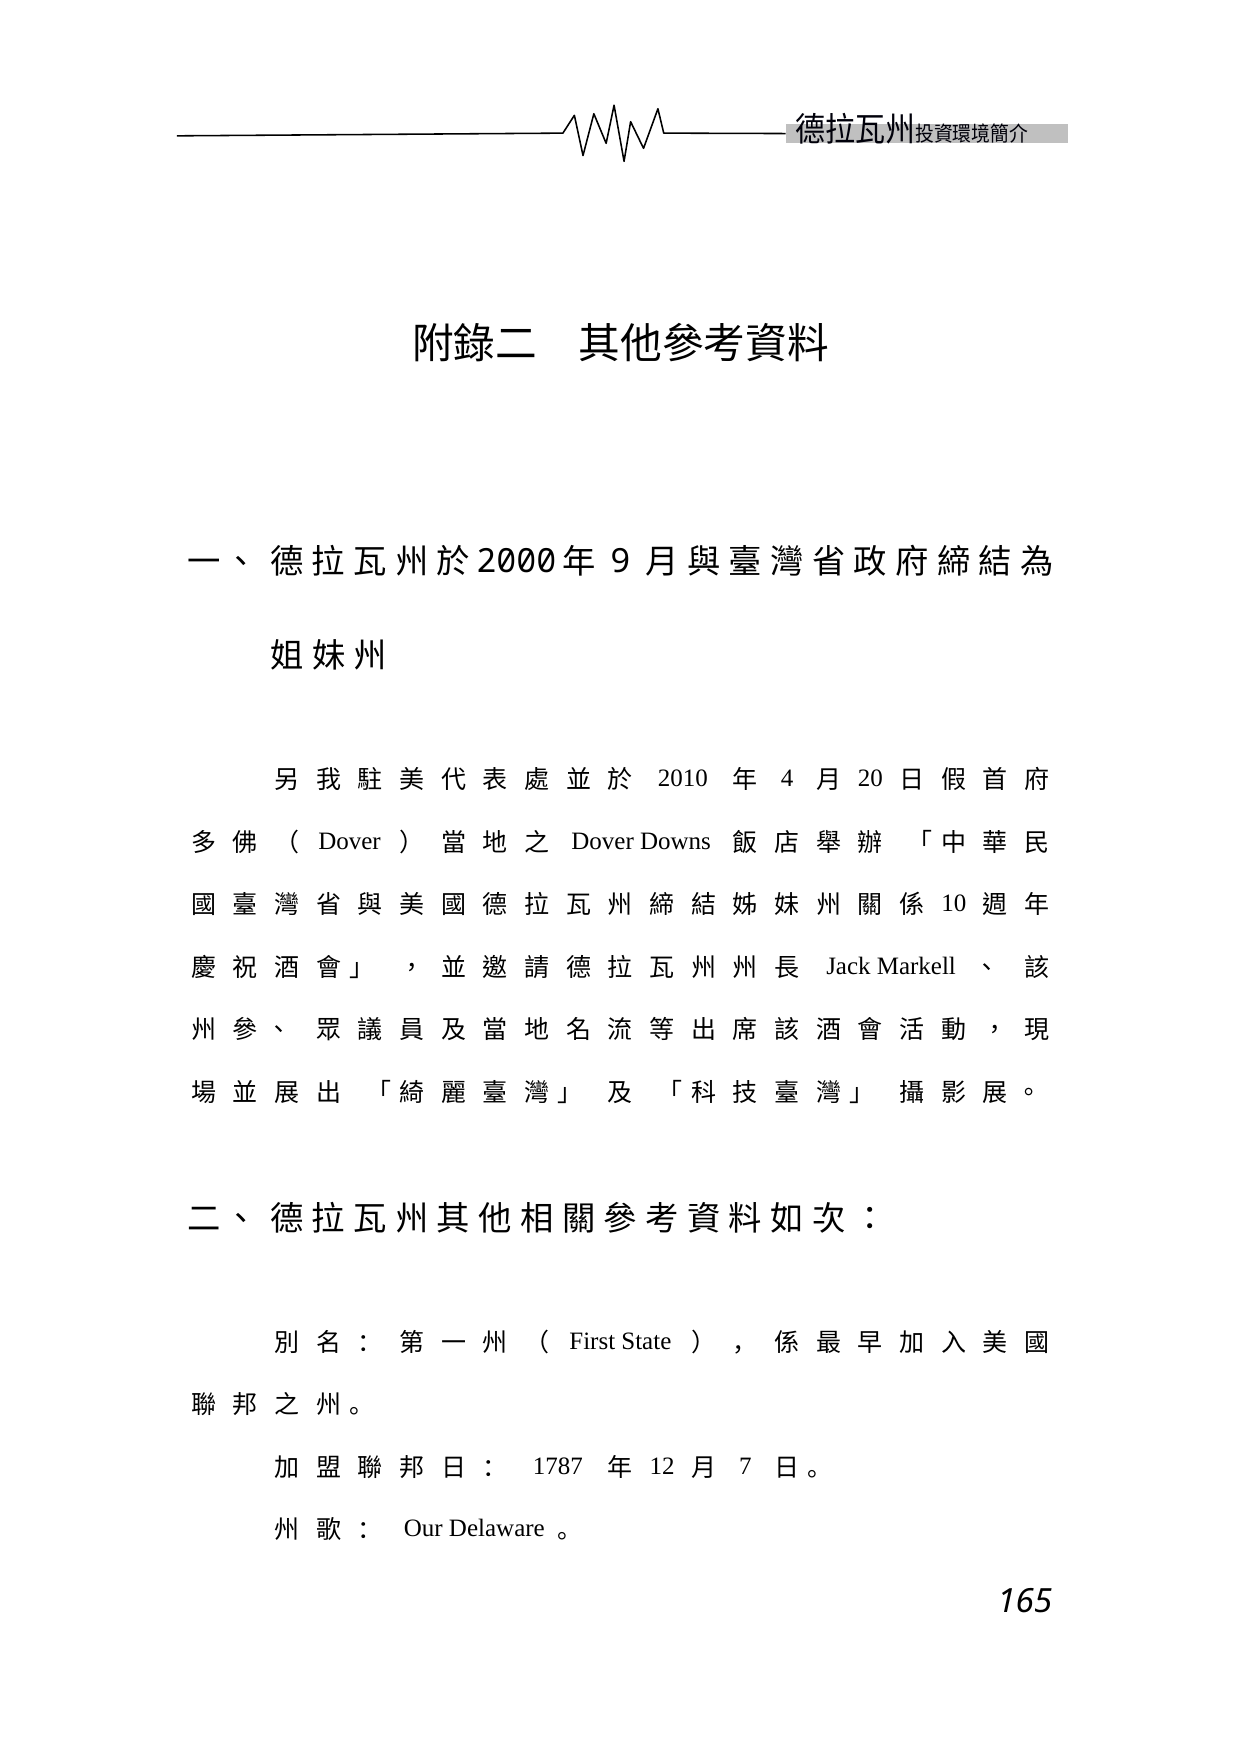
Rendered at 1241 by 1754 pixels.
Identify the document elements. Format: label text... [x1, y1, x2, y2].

text 另我駐美代表處並於2010年4月20日假首府多佛（Dover）當地之Dover Downs飯店舉辦「中華民國臺灣省與美國德拉瓦州締結姊妹州關係10週年慶祝酒會」，並邀請德拉瓦州州長Jack Markell、該州參、眾議員及當地名流等出席該酒會活動，現場並展出「綺麗臺灣」及「科技臺灣」攝影展。 [183, 736, 1058, 1111]
text 一、德拉瓦州於2000年9月與臺灣省政府締結為姐妹州 [183, 486, 1058, 674]
text 州歌：Our Delaware。 [183, 1486, 1058, 1549]
text 附錄二 其他參考資料 [183, 299, 1058, 361]
text 加盟聯邦日：1787年12月7日。 [183, 1424, 1058, 1486]
text 二、德拉瓦州其他相關參考資料如次： [183, 1174, 1058, 1236]
text 別名：第一州（First State），係最早加入美國聯邦之州。 [183, 1299, 1058, 1424]
